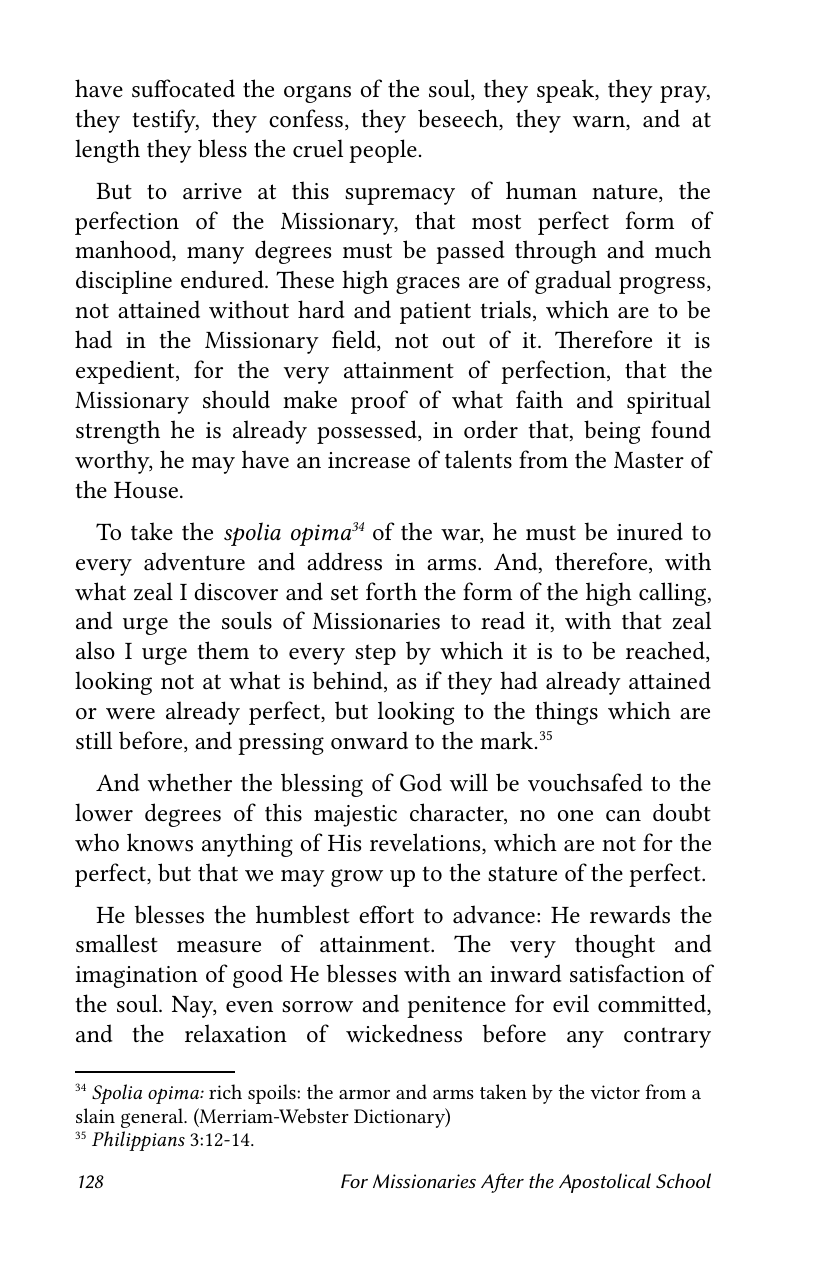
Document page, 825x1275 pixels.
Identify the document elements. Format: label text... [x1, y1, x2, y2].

text And whether the blessing of God will be vouchsafed to the lower degrees of this majestic character, no one can doubt who knows anything of His revelations, which are not for the perfect, but that we may grow up to the stature of the perfect. [75, 769, 712, 887]
text Spolia opima: rich spoils: the armor and arms taken by the victor from a slain general. (Merriam-Webster Dictionary) [75, 1081, 712, 1128]
text He blesses the humblest effort to advance: He rewards the smallest measure of attainment. The very thought and imagination of good He blesses with an inward satisfaction of the soul. Nay, even sorrow and penitence for evil committed, and the relaxation of wickedness before any contrary [75, 901, 712, 1049]
text have suffocated the organs of the soul, they speak, they pray, they testify, they confess, they beseech, they warn, and at length they bless the cruel people. [75, 75, 712, 163]
text But to arrive at this supremacy of human nature, the perfection of the Missionary, that most perfect form of manhood, many degrees must be passed through and much discipline endured. These high graces are of gradual progress, not attained without hard and patient trials, which are to be had in the Missionary field, not out of it. Therefore it is expedient, for the very attainment of perfection, that the Missionary should make proof of what faith and spiritual strength he is already possessed, in order that, being found worthy, he may have an increase of talents from the Master of the House. [75, 177, 712, 504]
text To take the spolia opima of the war, he must be inured to every adventure and address in arms. And, therefore, with what zeal I discover and set forth the form of the high calling, and urge the souls of Missionaries to read it, with that zeal also I urge them to every step by which it is to be reached, looking not at what is behind, as if they had already attained or were already perfect, but looking to the things which are still before, and pressing onward to the mark. [75, 518, 712, 756]
text Philippians 3:12-14. [75, 1128, 712, 1152]
